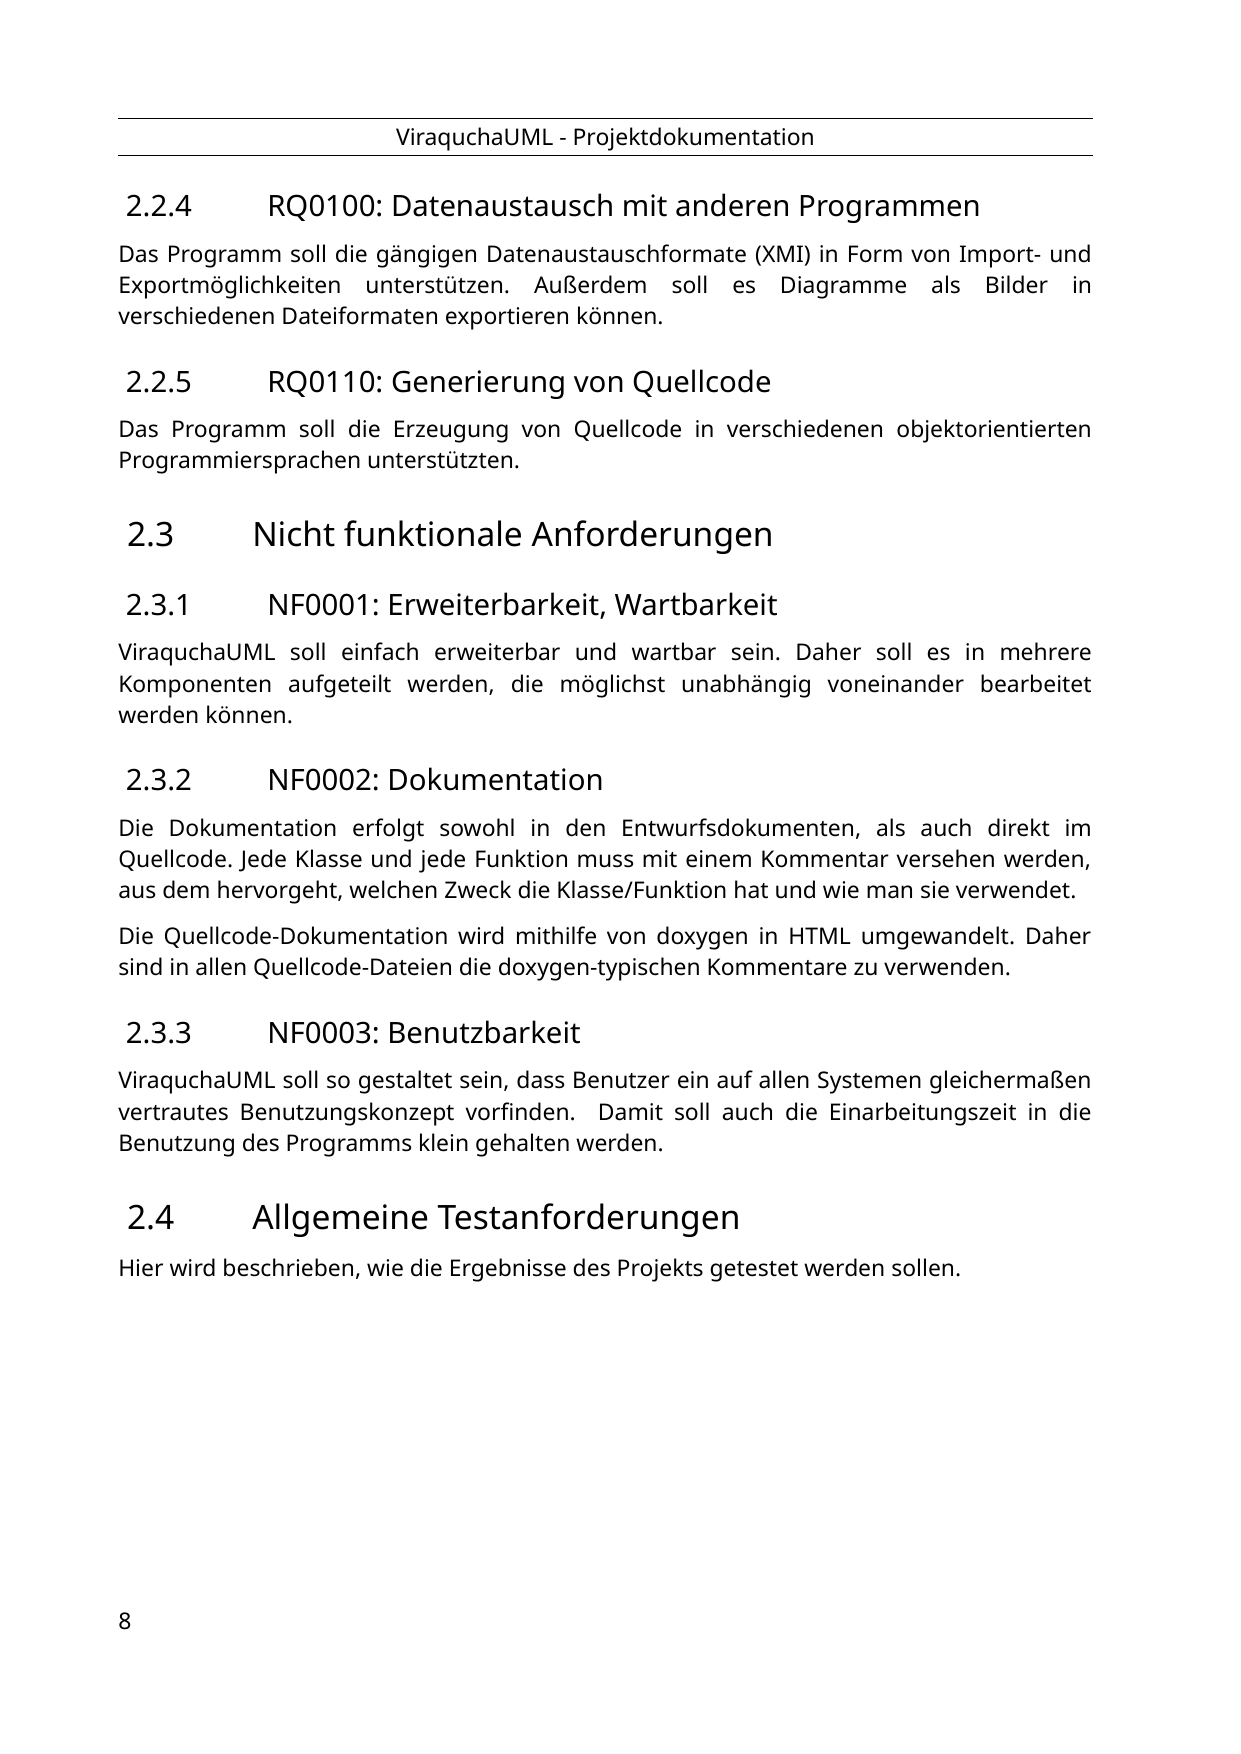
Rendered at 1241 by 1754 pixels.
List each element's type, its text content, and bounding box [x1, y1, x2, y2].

subtitle Allgemeine Testanforderungen [118, 1193, 1093, 1239]
text ViraquchaUML soll einfach erweiterbar und wartbar sein. Daher soll es in mehrere Komponenten aufgeteilt werden, die möglichst unabhängig voneinander bearbeitet werden können. [118, 636, 1093, 730]
subtitle NF0003: Benutzbarkeit [118, 1012, 1093, 1052]
subtitle NF0002: Dokumentation [118, 759, 1093, 799]
text Die Dokumentation erfolgt sowohl in den Entwurfsdokumenten, als auch direkt im Quellcode. Jede Klasse und jede Funktion muss mit einem Kommentar versehen werden, aus dem hervorgeht, welchen Zweck die Klasse/Funktion hat und wie man sie verwendet. [118, 812, 1093, 905]
subtitle RQ0100: Datenaustausch mit anderen Programmen [118, 185, 1093, 225]
subtitle NF0001: Erweiterbarkeit, Wartbarkeit [118, 584, 1093, 624]
text Hier wird beschrieben, wie die Ergebnisse des Projekts getestet werden sollen. [118, 1252, 1093, 1283]
text ViraquchaUML soll so gestaltet sein, dass Benutzer ein auf allen Systemen gleichermaßen vertrautes Benutzungskonzept vorfinden. Damit soll auch die Einarbeitungszeit in die Benutzung des Programms klein gehalten werden. [118, 1064, 1093, 1158]
subtitle Nicht funktionale Anforderungen [118, 511, 1093, 557]
text Das Programm soll die Erzeugung von Quellcode in verschiedenen objektorientierten Programmiersprachen unterstützten. [118, 413, 1093, 476]
text Die Quellcode-Dokumentation wird mithilfe von doxygen in HTML umgewandelt. Daher sind in allen Quellcode-Dateien die doxygen-typischen Kommentare zu verwenden. [118, 920, 1093, 982]
text Das Programm soll die gängigen Datenaustauschformate (XMI) in Form von Import- und Exportmöglichkeiten unterstützen. Außerdem soll es Diagramme als Bilder in verschiedenen Dateiformaten exportieren können. [118, 238, 1093, 331]
subtitle RQ0110: Generierung von Quellcode [118, 361, 1093, 401]
